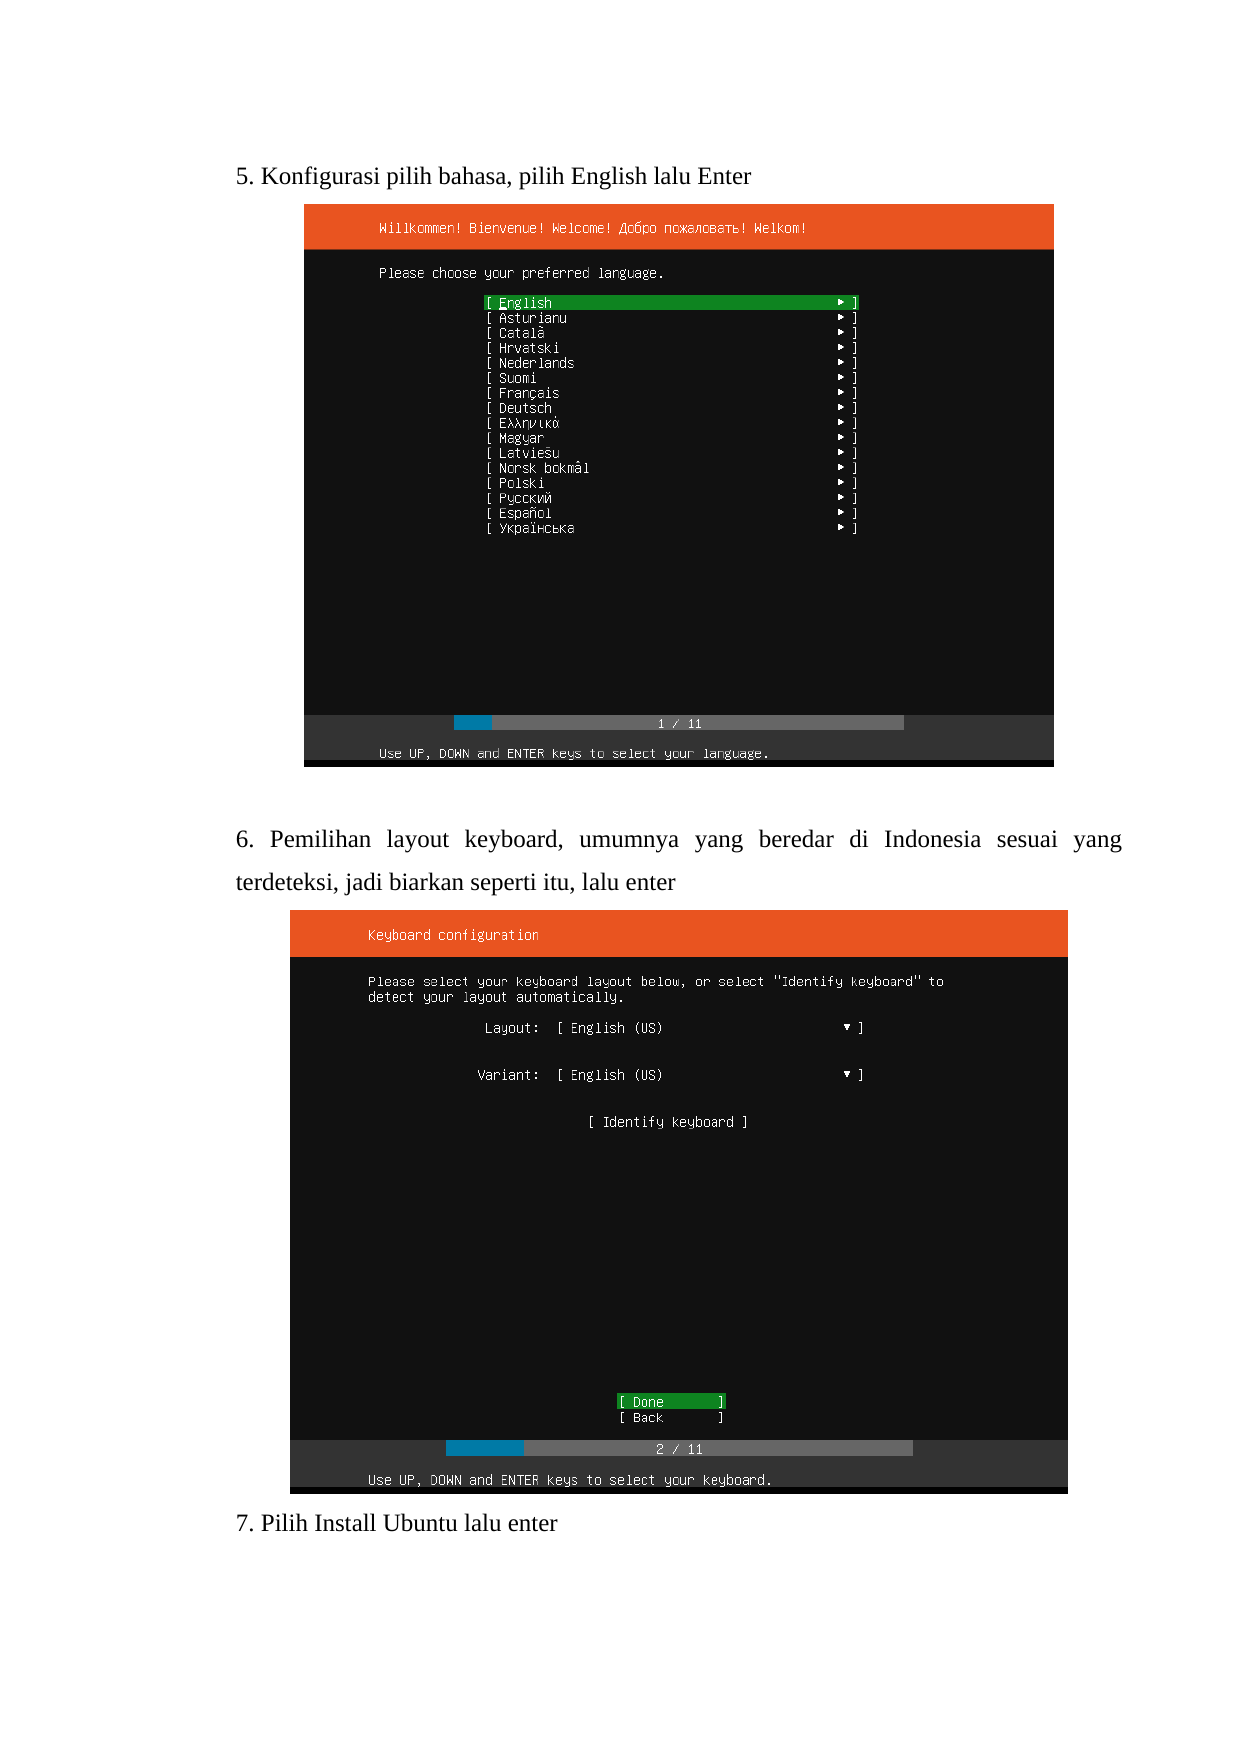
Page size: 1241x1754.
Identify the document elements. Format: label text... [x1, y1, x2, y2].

text 7. Pilih Install Ubuntu lalu enter [236, 1203, 1122, 1537]
text 5. Konfigurasi pilih bahasa, pilih English lalu Enter [236, 161, 1122, 190]
picture [304, 204, 1054, 767]
text 6. Pemilihan layout keyboard, umumnya yang beredar di Indonesia sesuai yang terdeteksi, jadi biarkan seperti itu, lalu enter [236, 824, 1122, 896]
picture [290, 910, 1068, 1494]
